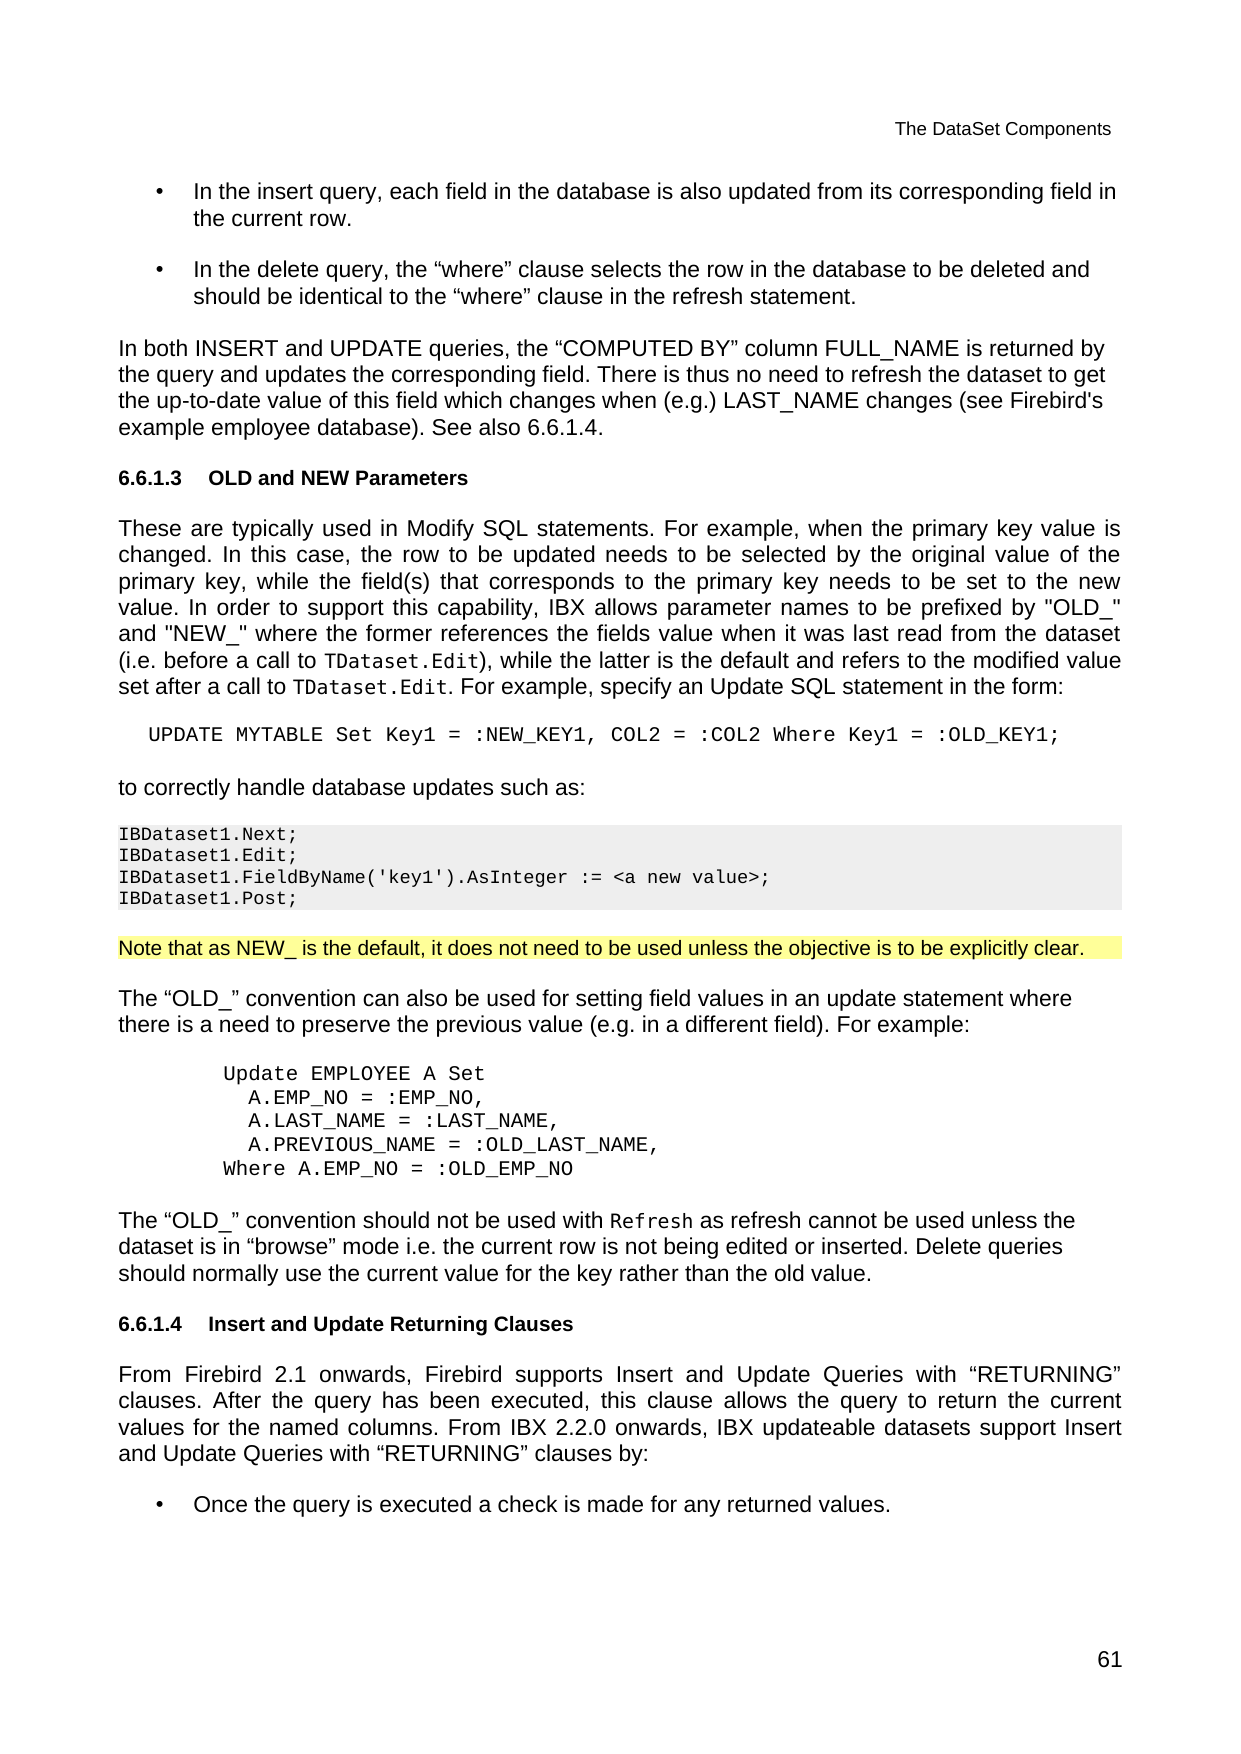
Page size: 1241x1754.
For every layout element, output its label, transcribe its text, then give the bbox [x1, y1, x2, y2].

list In the insert query, each field in the database is also updated from its corresponding field in the current row. [156, 178, 1122, 231]
text In both INSERT and UPDATE queries, the “COMPUTED BY” column FULL_NAME is returned by the query and updates the corresponding field. There is thus no need to refresh the dataset to get the up-to-date value of this field which changes when (e.g.) LAST_NAME changes (see Firebird's example employee database). See also 6.6.1.4. [118, 334, 1122, 440]
text A.LAST_NAME = :LAST_NAME, [223, 1111, 1122, 1134]
text These are typically used in Modify SQL statements. For example, when the primary key value is changed. In this case, the row to be updated needs to be selected by the original value of the primary key, while the field(s) that corresponds to the primary key needs to be set to the new value. In order to support this capability, IBX allows parameter names to be prefixed by "OLD_" and "NEW_" where the former references the fields value when it was last read from the dataset (i.e. before a call to TDataset.Edit), while the latter is the default and refers to the modified value set after a call to TDataset.Edit. For example, specify an Update SQL statement in the form: [118, 515, 1122, 699]
text Update EMPLOYEE A Set [223, 1063, 1122, 1087]
list In the delete query, the “where” clause selects the row in the database to be deleted and should be identical to the “where” clause in the refresh statement. [156, 256, 1122, 309]
text IBDataset1.FieldByName('key1').AsInteger := <a new value>; [118, 867, 1122, 889]
text IBDataset1.Post; [118, 889, 1122, 910]
text to correctly handle database updates such as: [118, 774, 1122, 800]
list Once the query is executed a check is made for any returned values. [156, 1491, 1122, 1518]
text A.PREVIOUS_NAME = :OLD_LAST_NAME, [223, 1134, 1122, 1158]
text IBDataset1.Edit; [118, 846, 1122, 867]
text IBDataset1.Next; [118, 825, 1122, 846]
text The “OLD_” convention can also be used for setting field values in an update statement where there is a need to preserve the previous value (e.g. in a different field). For example: [118, 985, 1122, 1038]
subtitle Insert and Update Returning Clauses [118, 1312, 1122, 1336]
text From Firebird 2.1 onwards, Firebird supports Insert and Update Queries with “RETURNING” clauses. After the query has been executed, this clause allows the query to return the current values for the named columns. From IBX 2.2.0 onwards, IBX updateable datasets support Insert and Update Queries with “RETURNING” clauses by: [118, 1361, 1122, 1466]
text Note that as NEW_ is the default, it does not need to be used unless the objective is to be explicitly clear. [118, 936, 1122, 959]
text UPDATE MYTABLE Set Key1 = :NEW_KEY1, COL2 = :COL2 Where Key1 = :OLD_KEY1; [148, 724, 1122, 748]
text A.EMP_NO = :EMP_NO, [223, 1087, 1122, 1111]
text The “OLD_” convention should not be used with Refresh as refresh cannot be used unless the dataset is in “browse” mode i.e. the current row is not being edited or inserted. Delete queries should normally use the current value for the key rather than the old value. [118, 1207, 1122, 1286]
text Where A.EMP_NO = :OLD_EMP_NO [223, 1158, 1122, 1181]
subtitle OLD and NEW Parameters [118, 466, 1122, 489]
